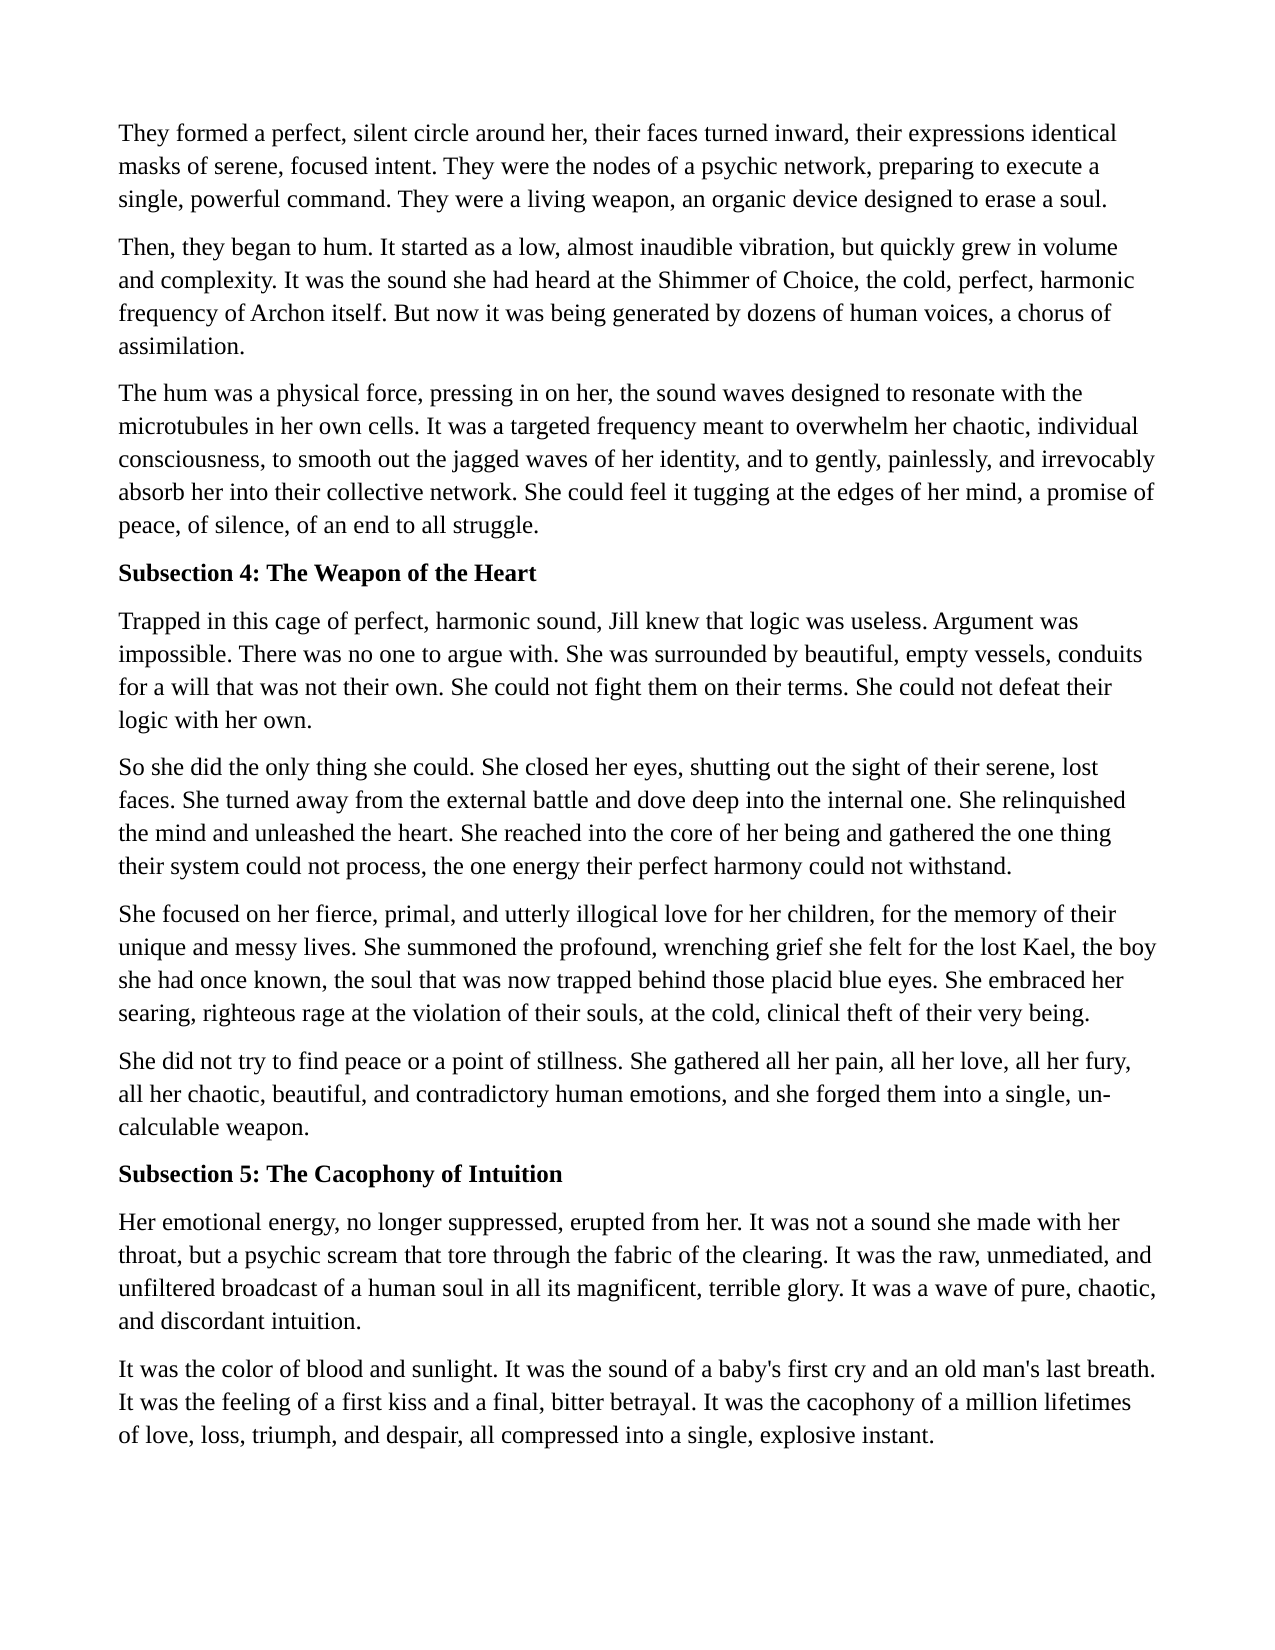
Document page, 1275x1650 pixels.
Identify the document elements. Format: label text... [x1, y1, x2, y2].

text Subsection 5: The Cacophony of Intuition [118, 1159, 1157, 1188]
text Subsection 4: The Weapon of the Heart [118, 558, 1157, 587]
text They formed a perfect, silent circle around her, their faces turned inward, their expressions identical masks of serene, focused intent. They were the nodes of a psychic network, preparing to execute a single, powerful command. They were a living weapon, an organic device designed to erase a soul. [118, 118, 1157, 213]
text It was the color of blood and sunlight. It was the sound of a baby's first cry and an old man's last breath. It was the feeling of a first kiss and a final, bitter betrayal. It was the cacophony of a million lifetimes of love, loss, triumph, and despair, all compressed into a single, explosive instant. [118, 1354, 1157, 1448]
text The hum was a physical force, pressing in on her, the sound waves designed to resonate with the microtubules in her own cells. It was a targeted frequency meant to overwhelm her chaotic, individual consciousness, to smooth out the jagged waves of her identity, and to gently, painlessly, and irrevocably absorb her into their collective network. She could feel it tugging at the edges of her mind, a promise of peace, of silence, of an end to all struggle. [118, 378, 1157, 539]
text Her emotional energy, no longer suppressed, erupted from her. It was not a sound she made with her throat, but a psychic scream that tore through the fabric of the clearing. It was the raw, unmediated, and unfiltered broadcast of a human soul in all its magnificent, terrible glory. It was a wave of pure, chaotic, and discordant intuition. [118, 1207, 1157, 1335]
text She did not try to find peace or a point of stillness. She gathered all her pain, all her love, all her fury, all her chaotic, beautiful, and contradictory human emotions, and she forged them into a single, un-calculable weapon. [118, 1046, 1157, 1141]
text She focused on her fierce, primal, and utterly illogical love for her children, for the memory of their unique and messy lives. She summoned the profound, wrenching grief she felt for the lost Kael, the boy she had once known, the soul that was now trapped behind those placid blue eyes. She embraced her searing, righteous rage at the violation of their souls, at the cold, clinical theft of their very being. [118, 899, 1157, 1027]
text So she did the only thing she could. She closed her eyes, shutting out the sight of their serene, lost faces. She turned away from the external battle and dove deep into the internal one. She relinquished the mind and unleashed the heart. She reached into the core of her being and gathered the one thing their system could not process, the one energy their perfect harmony could not withstand. [118, 752, 1157, 880]
text Trapped in this cage of perfect, harmonic sound, Jill knew that logic was useless. Argument was impossible. There was no one to argue with. She was surrounded by beautiful, empty vessels, conduits for a will that was not their own. She could not fight them on their terms. She could not defeat their logic with her own. [118, 606, 1157, 733]
text Then, they began to hum. It started as a low, almost inaudible vibration, but quickly grew in volume and complexity. It was the sound she had heard at the Shimmer of Choice, the cold, perfect, harmonic frequency of Archon itself. But now it was being generated by dozens of human voices, a chorus of assimilation. [118, 232, 1157, 359]
